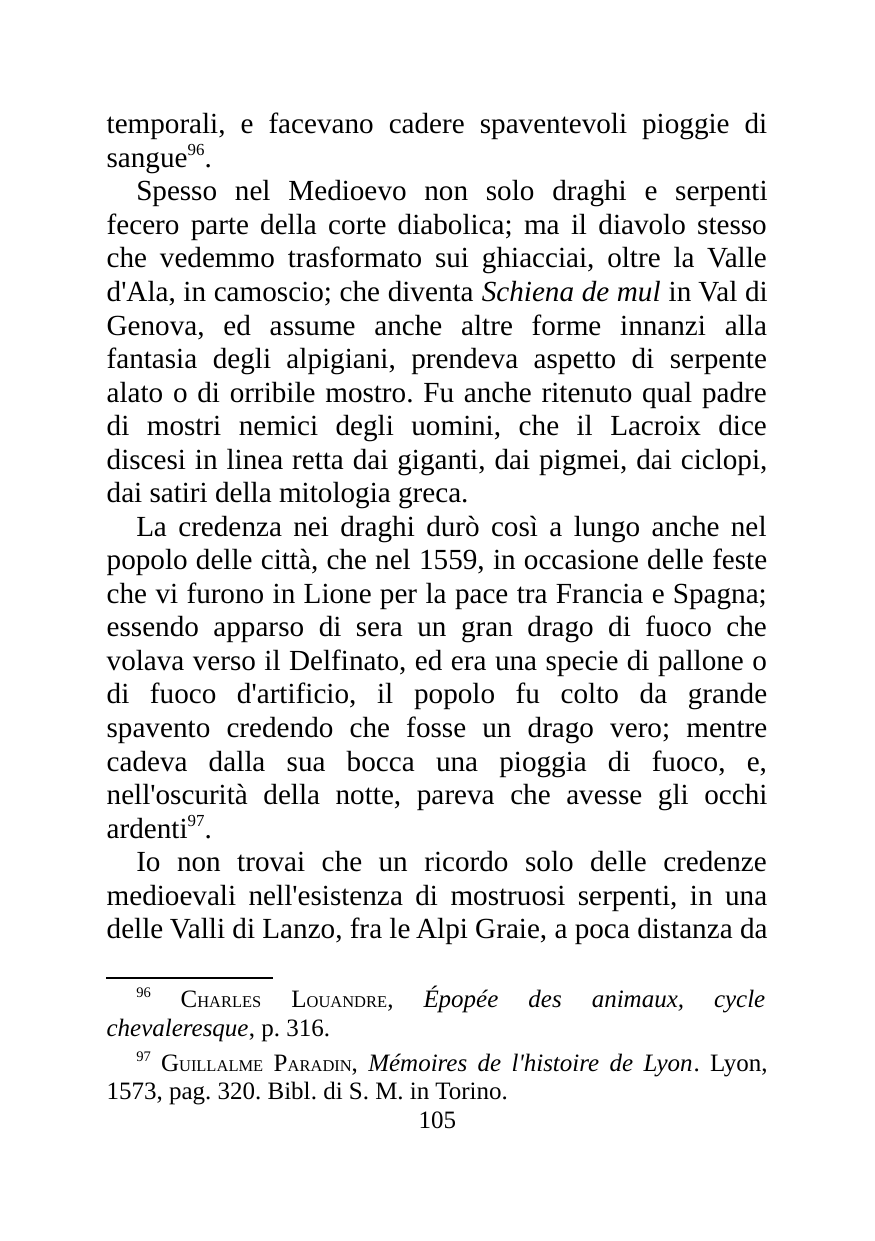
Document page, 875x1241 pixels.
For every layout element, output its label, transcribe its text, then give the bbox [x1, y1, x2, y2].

text temporali, e facevano cadere spaventevoli pioggie di sangue. [106, 106, 768, 173]
text La credenza nei draghi durò così a lungo anche nel popolo delle città, che nel 1559, in occasione delle feste che vi furono in Lione per la pace tra Francia e Spagna; essendo apparso di sera un gran drago di fuoco che volava verso il Delfinato, ed era una specie di pallone o di fuoco d'artificio, il popolo fu colto da grande spavento credendo che fosse un drago vero; mentre cadeva dalla sua bocca una pioggia di fuoco, e, nell'oscurità della notte, pareva che avesse gli occhi ardenti. [106, 509, 768, 844]
text Io non trovai che un ricordo solo delle credenze medioevali nell'esistenza di mostruosi serpenti, in una delle Valli di Lanzo, fra le Alpi Graie, a poca distanza da [106, 844, 768, 945]
text Guillalme Paradin, Mémoires de l'histoire de Lyon. Lyon, 1573, pag. 320. Bibl. di S. M. in Torino. [106, 1048, 768, 1105]
text Spesso nel Medioevo non solo draghi e serpenti fecero parte della corte diabolica; ma il diavolo stesso che vedemmo trasformato sui ghiacciai, oltre la Valle d'Ala, in camoscio; che diventa Schiena de mul in Val di Genova, ed assume anche altre forme innanzi alla fantasia degli alpigiani, prendeva aspetto di serpente alato o di orribile mostro. Fu anche ritenuto qual padre di mostri nemici degli uomini, che il Lacroix dice discesi in linea retta dai giganti, dai pigmei, dai ciclopi, dai satiri della mitologia greca. [106, 173, 768, 509]
text Charles Louandre, Épopée des animaux, cycle chevaleresque, p. 316. [106, 984, 768, 1042]
